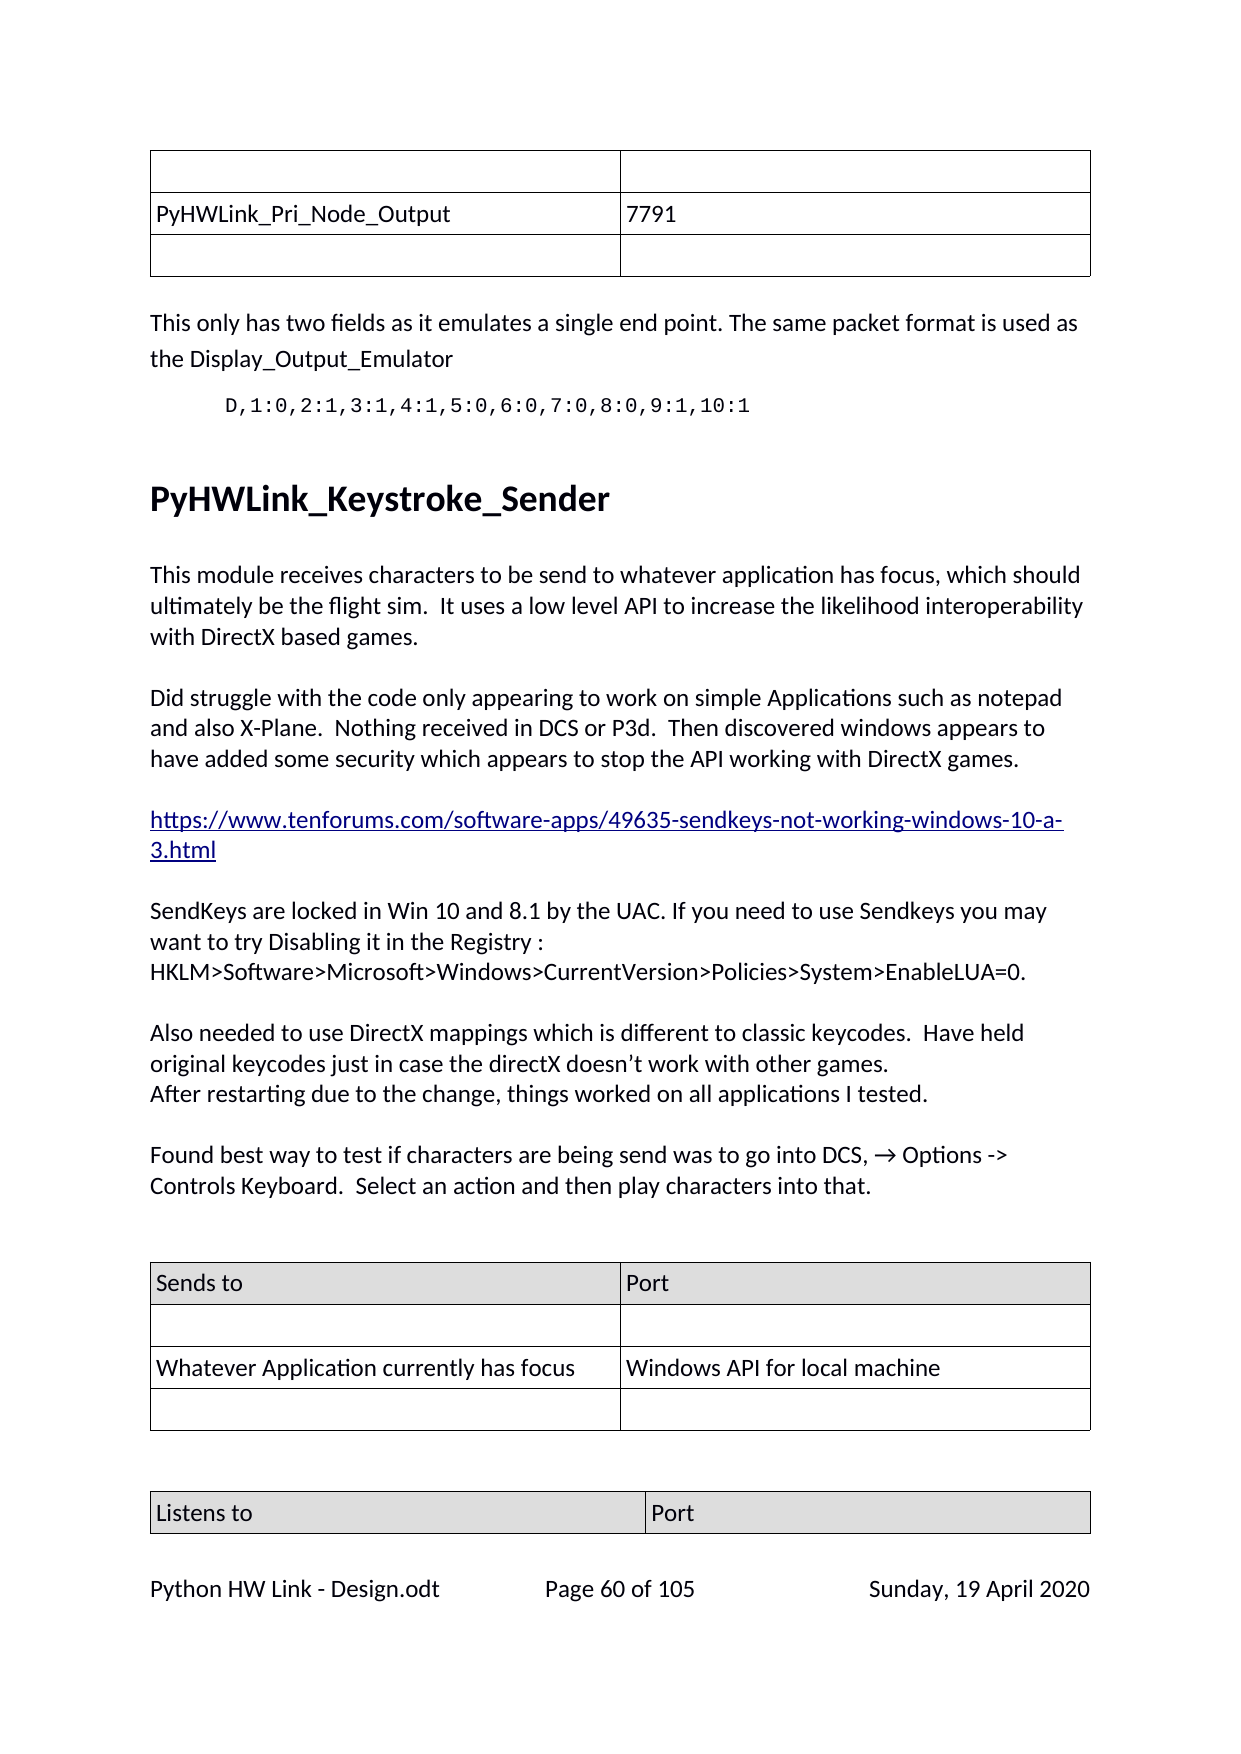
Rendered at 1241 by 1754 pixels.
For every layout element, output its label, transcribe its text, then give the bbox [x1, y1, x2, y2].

table_cell 7791 [621, 193, 1090, 234]
text After restarting due to the change, things worked on all applications I tested. [150, 1078, 1090, 1109]
text This module receives characters to be send to whatever application has focus, which should ultimately be the flight sim. It uses a low level API to increase the likelihood interoperability with DirectX based games. [150, 560, 1090, 651]
table_cell [151, 1305, 620, 1346]
text D,1:0,2:1,3:1,4:1,5:0,6:0,7:0,8:0,9:1,10:1 [225, 394, 1090, 418]
table_header Listens to [151, 1492, 645, 1533]
table_header Port [621, 1263, 1090, 1304]
table_cell Whatever Application currently has focus [151, 1347, 620, 1388]
text Found best way to test if characters are being send was to go into DCS, → Options -> Controls Keyboard. Select an action and then play characters into that. [150, 1139, 1090, 1201]
table_cell [621, 1389, 1090, 1430]
table_header Port [646, 1492, 1090, 1533]
table_cell PyHWLink_Pri_Node_Output [151, 193, 620, 234]
table_header Sends to [151, 1263, 620, 1304]
subtitle PyHWLink_Keystroke_Sender [150, 475, 1090, 521]
table_cell [151, 235, 620, 276]
text Did struggle with the code only appearing to work on simple Applications such as notepad and also X-Plane. Nothing received in DCS or P3d. Then discovered windows appears to have added some security which appears to stop the API working with DirectX games. [150, 682, 1090, 773]
text HKLM>Software>Microsoft>Windows>CurrentVersion>Policies>System>EnableLUA=0. [150, 956, 1090, 987]
text https://www.tenforums.com/software-apps/49635-sendkeys-not-working-windows-10-a-3.html [150, 804, 1090, 865]
table_cell [151, 151, 620, 192]
table_cell [621, 1305, 1090, 1346]
table_cell [621, 235, 1090, 276]
table_cell [621, 151, 1090, 192]
text SendKeys are locked in Win 10 and 8.1 by the UAC. If you need to use Sendkeys you may want to try Disabling it in the Registry : [150, 895, 1090, 956]
table_cell [151, 1389, 620, 1430]
text Also needed to use DirectX mappings which is different to classic keycodes. Have held original keycodes just in case the directX doesn’t work with other games. [150, 1017, 1090, 1078]
table_cell Windows API for local machine [621, 1347, 1090, 1388]
text This only has two fields as it emulates a single end point. The same packet format is used as the Display_Output_Emulator [150, 307, 1090, 374]
